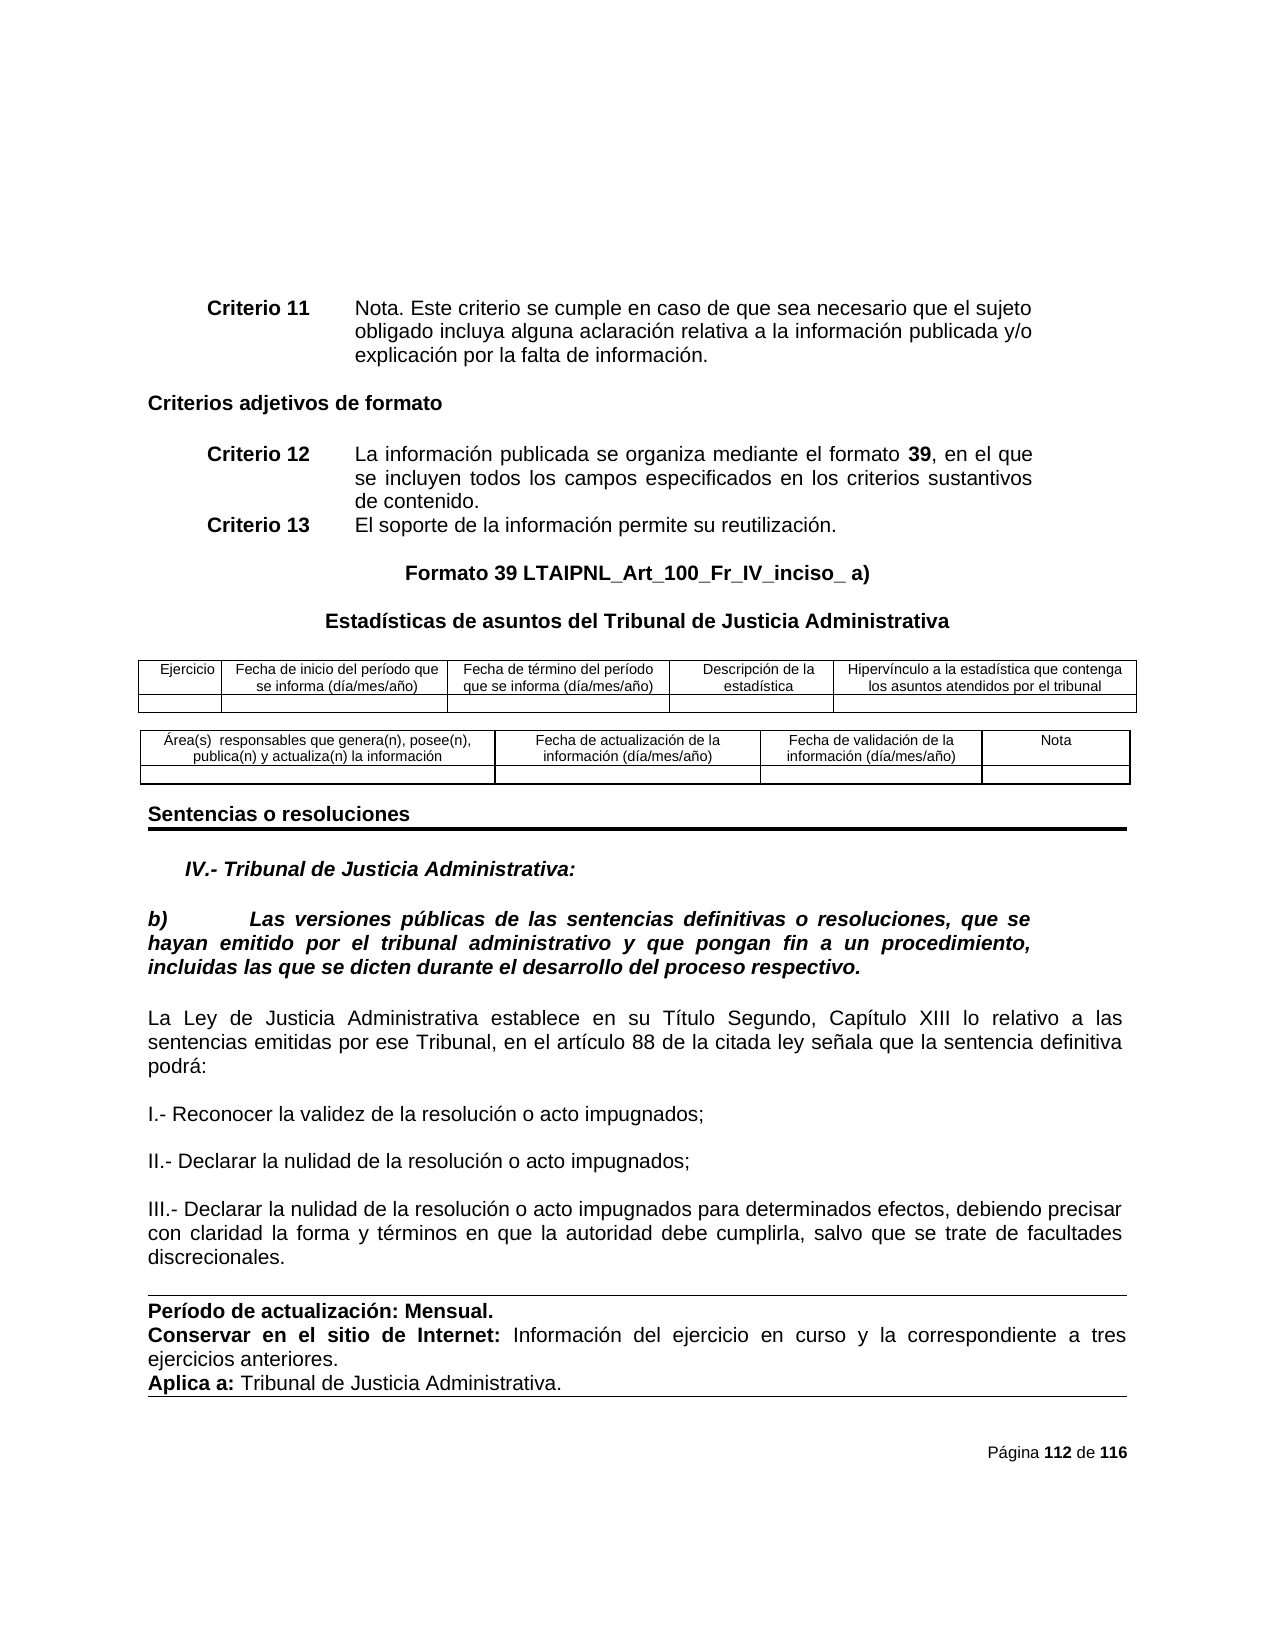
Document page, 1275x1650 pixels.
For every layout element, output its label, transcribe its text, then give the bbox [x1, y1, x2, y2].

table_header Nota [983, 731, 1129, 765]
table_header Fecha de inicio del período que se informa (día/mes/año) [222, 661, 447, 694]
text Criterio 13 El soporte de la información permite su reutilización. [207, 513, 1033, 537]
text Aplica a: Tribunal de Justicia Administrativa. [148, 1367, 1127, 1396]
text Sentencias o resoluciones [148, 801, 1127, 827]
table_cell [222, 695, 447, 712]
text La Ley de Justicia Administrativa establece en su Título Segundo, Capítulo XIII lo relativo a las sentencias emitidas por ese Tribunal, en el artículo 88 de la citada ley señala que la sentencia definitiva podrá: [148, 1006, 1124, 1077]
text Formato 39 LTAIPNL_Art_100_Fr_IV_inciso_ a) [148, 561, 1127, 585]
text Estadísticas de asuntos del Tribunal de Justicia Administrativa [148, 609, 1127, 633]
table_header Ejercicio [139, 661, 221, 694]
table_cell [761, 766, 981, 783]
text I.- Reconocer la validez de la resolución o acto impugnados; [148, 1101, 1124, 1125]
text Período de actualización: Mensual. [148, 1296, 1127, 1322]
table_header Hipervínculo a la estadística que contenga los asuntos atendidos por el tribunal [834, 661, 1136, 694]
text Criterio 11 Nota. Este criterio se cumple en caso de que sea necesario que el sujeto obligado incluya alguna aclaración relativa a la información publicada y/o explicación por la falta de información. [207, 295, 1033, 367]
text II.- Declarar la nulidad de la resolución o acto impugnados; [148, 1149, 1124, 1173]
table_cell [834, 695, 1136, 712]
table_header Fecha de validación de la información (día/mes/año) [761, 731, 981, 765]
table_header Fecha de término del período que se informa (día/mes/año) [448, 661, 669, 694]
table_cell [141, 766, 494, 783]
table_cell [670, 695, 833, 712]
text III.- Declarar la nulidad de la resolución o acto impugnados para determinados efectos, debiendo precisar con claridad la forma y términos en que la autoridad debe cumplirla, salvo que se trate de facultades discrecionales. [148, 1197, 1124, 1269]
table_header Descripción de la estadística [670, 661, 833, 694]
table_header Fecha de actualización de la información (día/mes/año) [496, 731, 760, 765]
table_cell [139, 695, 221, 712]
table_header Área(s) responsables que genera(n), posee(n), publica(n) y actualiza(n) la información [141, 731, 494, 765]
table_cell [496, 766, 760, 783]
subtitle IV.- Tribunal de Justicia Administrativa: [185, 857, 1039, 881]
table_cell [983, 766, 1129, 783]
text Criterio 12 La información publicada se organiza mediante el formato 39, en el que se incluyen todos los campos especificados en los criterios sustantivos de contenido. [207, 441, 1033, 513]
table_cell [448, 695, 669, 712]
list Las versiones públicas de las sentencias definitivas o resoluciones, que se hayan emitido por el tribunal administrativo y que pongan fin a un procedimiento, incluidas las que se dicten durante el desarrollo del proceso respectivo. [148, 907, 1034, 979]
text Criterios adjetivos de formato [148, 391, 1127, 415]
text Conservar en el sitio de Internet: Información del ejercicio en curso y la correspondiente a tres ejercicios anteriores. [148, 1322, 1127, 1367]
